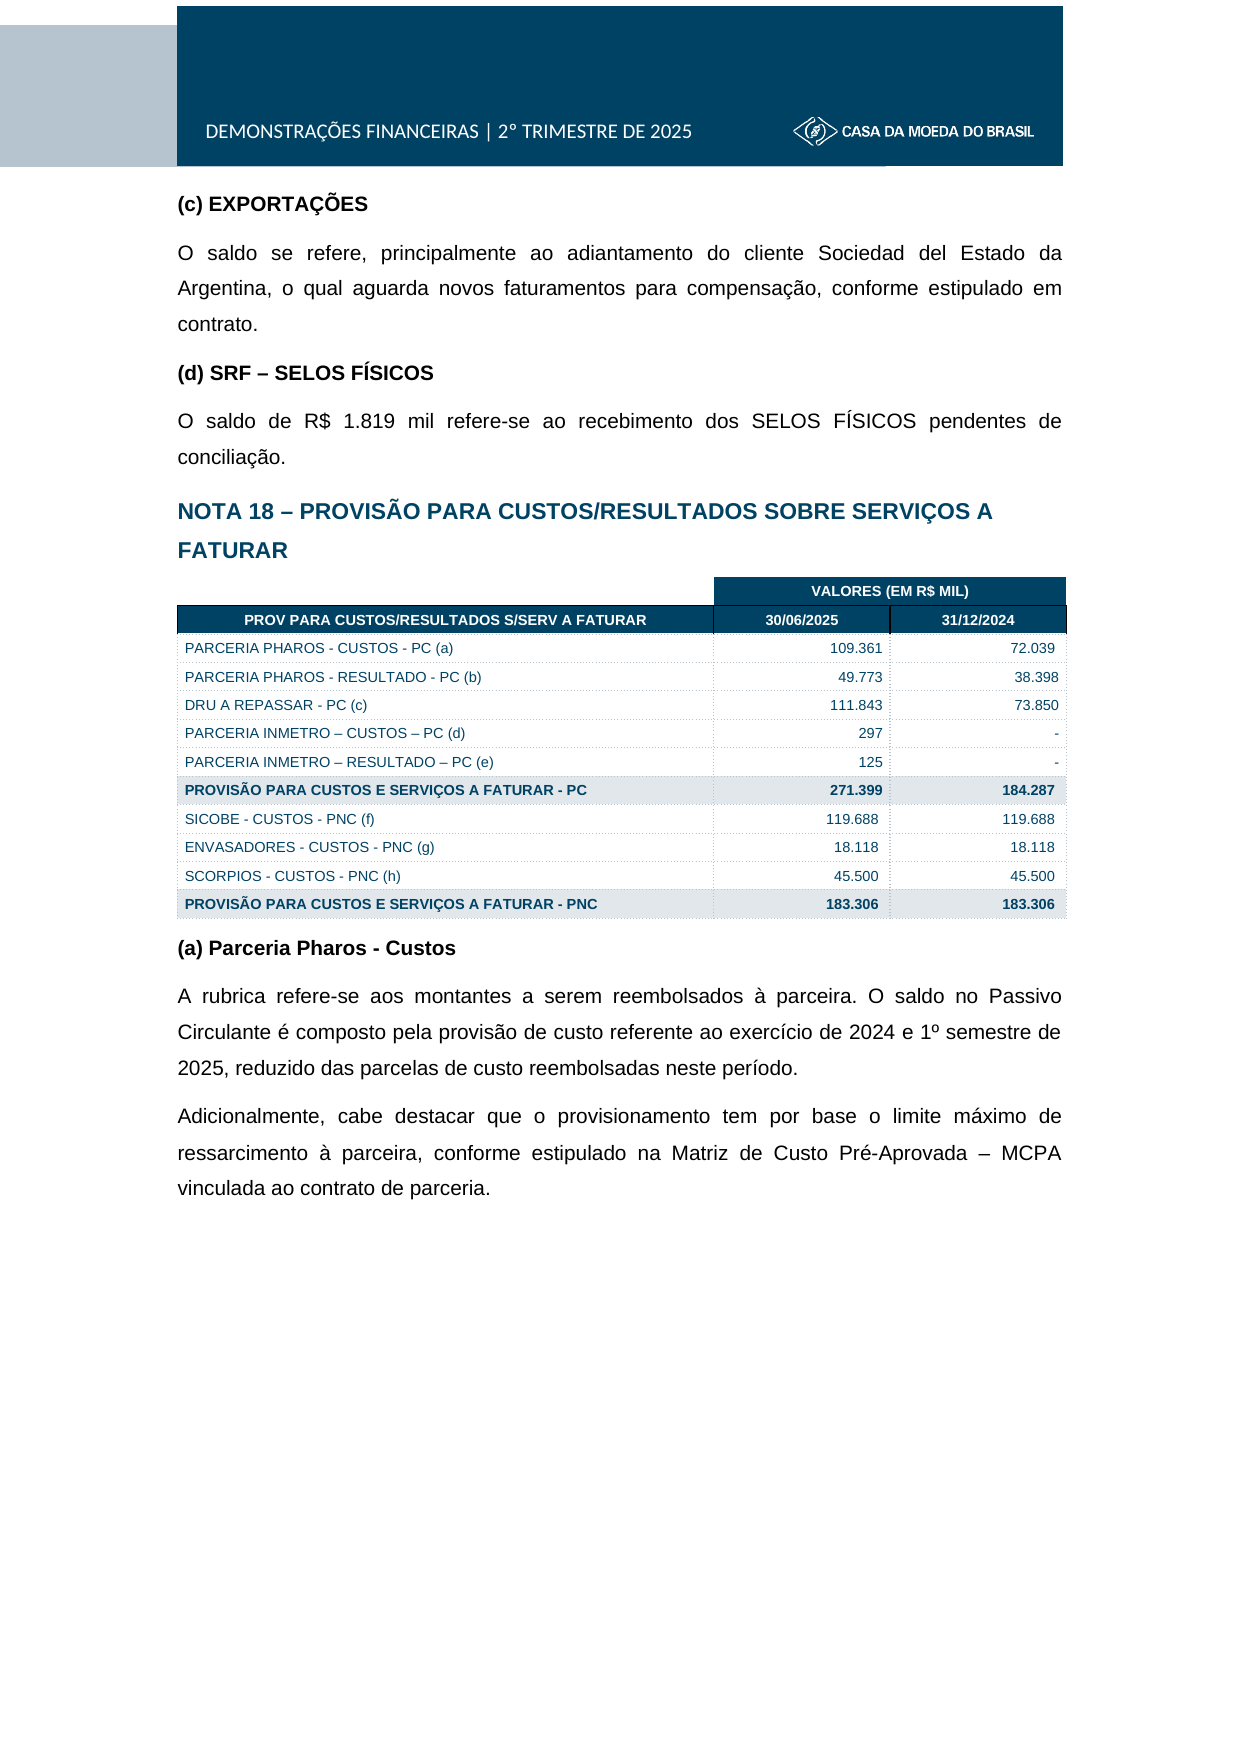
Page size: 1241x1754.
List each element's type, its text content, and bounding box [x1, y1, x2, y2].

table_cell 109.361 [714, 634, 890, 662]
text (c) EXPORTAÇÕES [177, 192, 1063, 216]
table_cell 183.306 [890, 889, 1066, 918]
table_cell 111.843 [714, 690, 890, 719]
table_cell DRU A REPASSAR - PC (c) [177, 690, 714, 719]
text A rubrica refere-se aos montantes a serem reembolsados à parceira. O saldo no Passivo Circulante é composto pela provisão de custo referente ao exercício de 2024 e 1º semestre de 2025, reduzido das parcelas de custo reembolsadas neste período. [177, 984, 1063, 1080]
text O saldo de R$ 1.819 mil refere-se ao recebimento dos SELOS FÍSICOS pendentes de conciliação. [177, 409, 1063, 469]
table_cell SCORPIOS - CUSTOS - PNC (h) [177, 861, 714, 889]
table_cell 271.399 [714, 776, 890, 804]
table_cell PARCERIA PHAROS - CUSTOS - PC (a) [177, 634, 714, 662]
subtitle NOTA 18 – PROVISÃO PARA CUSTOS/RESULTADOS SOBRE SERVIÇOS A FATURAR [177, 498, 1063, 563]
table_cell ENVASADORES - CUSTOS - PNC (g) [177, 833, 714, 861]
table_cell [890, 918, 1066, 936]
table_cell 45.500 [890, 861, 1066, 889]
table_cell SICOBE - CUSTOS - PNC (f) [177, 804, 714, 832]
table_cell PARCERIA PHAROS - RESULTADO - PC (b) [177, 662, 714, 690]
table_cell 119.688 [890, 804, 1066, 832]
table_cell 125 [714, 747, 890, 776]
table_cell PARCERIA INMETRO – CUSTOS – PC (d) [177, 719, 714, 747]
table_cell 30/06/2025 [714, 606, 889, 633]
table_cell PROVISÃO PARA CUSTOS E SERVIÇOS A FATURAR - PNC [177, 889, 714, 918]
table_cell 184.287 [890, 776, 1066, 804]
text (d) SRF – SELOS FÍSICOS [177, 361, 1063, 384]
text Adicionalmente, cabe destacar que o provisionamento tem por base o limite máximo de ressarcimento à parceira, conforme estipulado na Matriz de Custo Pré-Aprovada – MCPA vinculada ao contrato de parceria. [177, 1104, 1063, 1200]
text O saldo se refere, principalmente ao adiantamento do cliente Sociedad del Estado da Argentina, o qual aguarda novos faturamentos para compensação, conforme estipulado em contrato. [177, 240, 1063, 336]
table_cell [714, 918, 890, 936]
table_cell - [890, 747, 1066, 776]
table_cell [177, 918, 714, 936]
table_cell PROV PARA CUSTOS/RESULTADOS S/SERV A FATURAR [178, 606, 713, 633]
text (a) Parceria Pharos - Custos [177, 936, 1063, 959]
table_cell 297 [714, 719, 890, 747]
table_header VALORES (EM R$ MIL) [714, 577, 1066, 605]
table_cell PARCERIA INMETRO – RESULTADO – PC (e) [177, 747, 714, 776]
table_header [177, 577, 714, 605]
table_cell 73.850 [890, 690, 1066, 719]
table_cell 18.118 [890, 833, 1066, 861]
table_cell 183.306 [714, 889, 890, 918]
table_cell 18.118 [714, 833, 890, 861]
table_cell 72.039 [890, 634, 1066, 662]
table_cell 49.773 [714, 662, 890, 690]
table_cell 119.688 [714, 804, 890, 832]
table_cell 31/12/2024 [891, 606, 1066, 633]
table_cell - [890, 719, 1066, 747]
table_cell PROVISÃO PARA CUSTOS E SERVIÇOS A FATURAR - PC [177, 776, 714, 804]
table_cell 38.398 [890, 662, 1066, 690]
table_cell 45.500 [714, 861, 890, 889]
